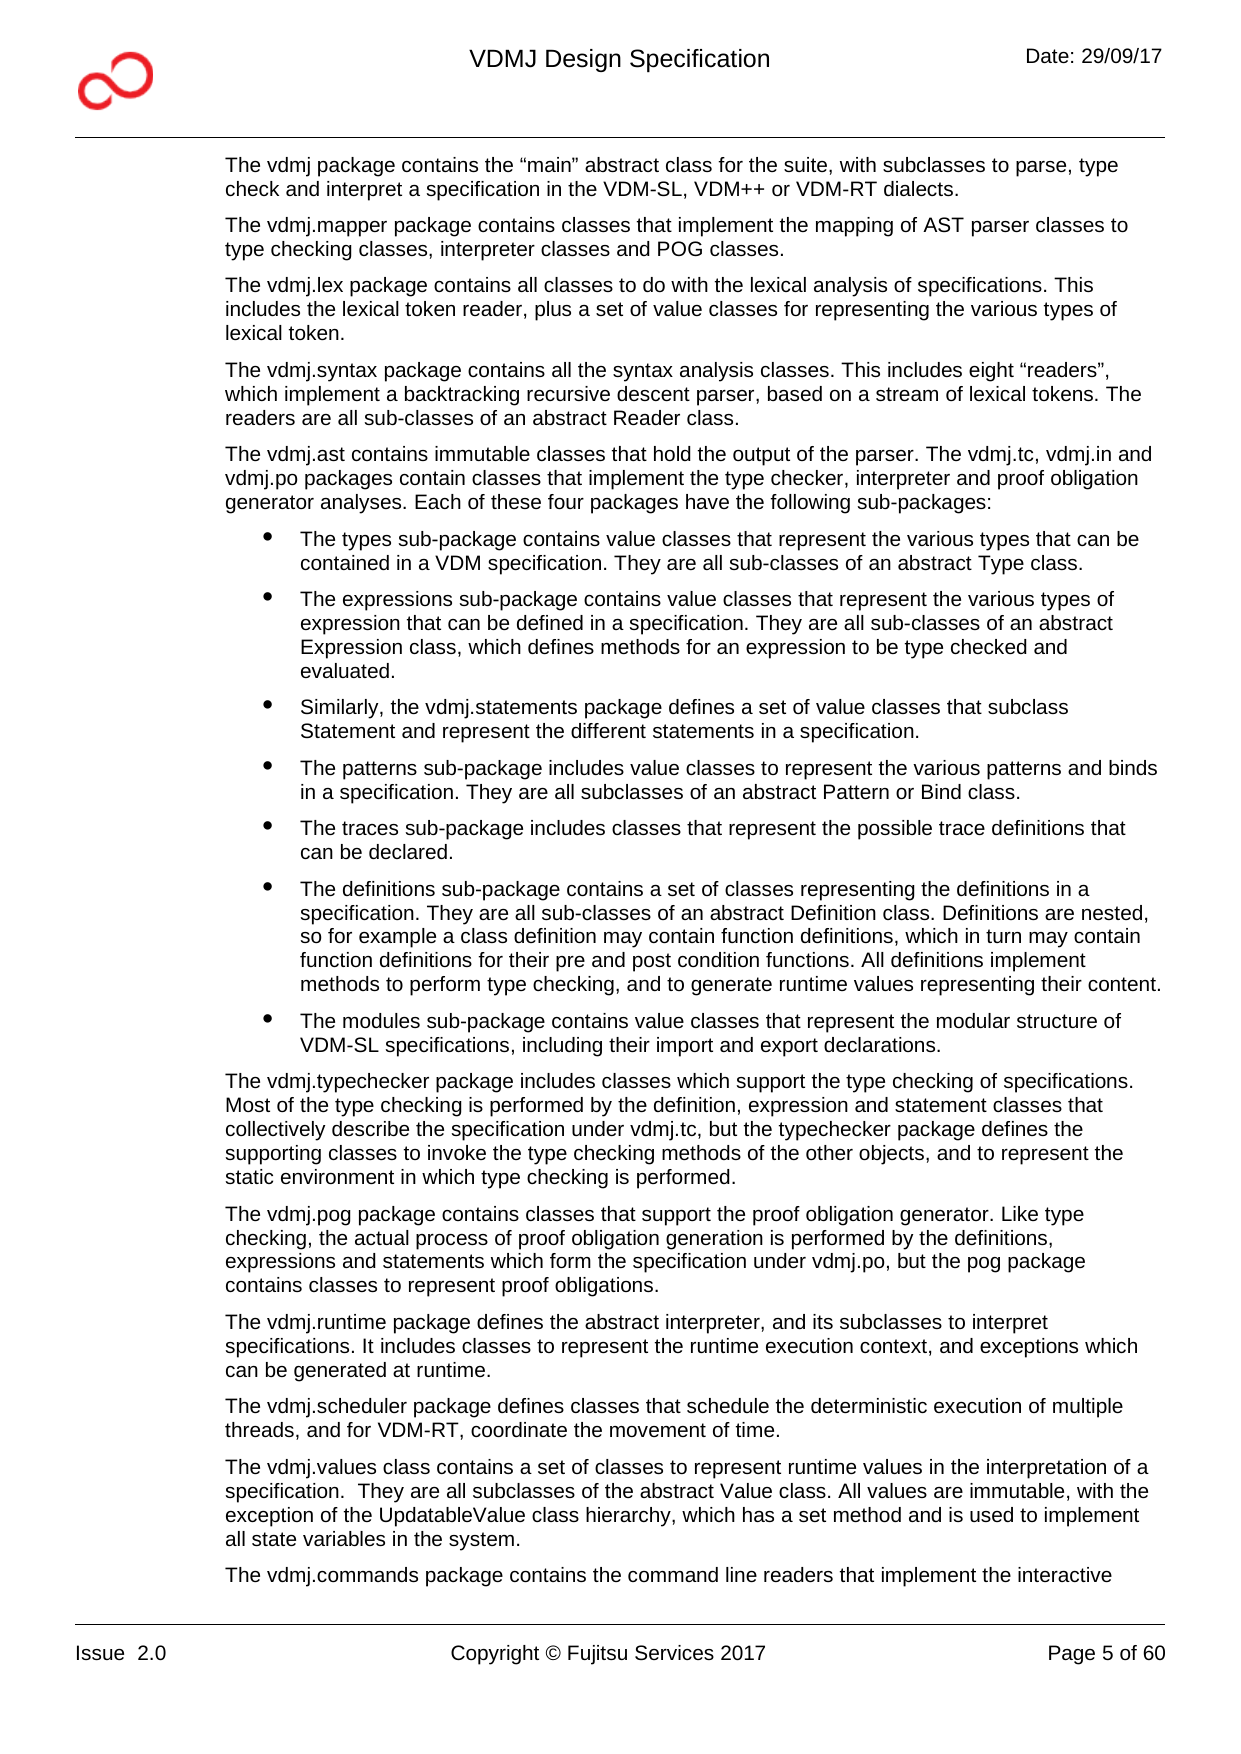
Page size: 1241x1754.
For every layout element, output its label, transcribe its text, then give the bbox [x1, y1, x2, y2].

list The definitions sub-package contains a set of classes representing the definitions in a specification. They are all sub-classes of an abstract Definition class. Definitions are nested, so for example a class definition may contain function definitions, which in turn may contain function definitions for their pre and post condition functions. All definitions implement methods to perform type checking, and to generate runtime values representing their content. [262, 877, 1165, 997]
list The traces sub-package includes classes that represent the possible trace definitions that can be declared. [262, 816, 1165, 864]
text The vdmj.commands package contains the command line readers that implement the interactive [225, 1563, 1165, 1587]
text The vdmj.runtime package defines the abstract interpreter, and its subclasses to interpret specifications. It includes classes to represent the runtime execution context, and exceptions which can be generated at runtime. [225, 1310, 1165, 1382]
text The vdmj.scheduler package defines classes that schedule the deterministic execution of multiple threads, and for VDM-RT, coordinate the movement of time. [225, 1394, 1165, 1442]
text The vdmj.typechecker package includes classes which support the type checking of specifications. Most of the type checking is performed by the definition, expression and statement classes that collectively describe the specification under vdmj.tc, but the typechecker package defines the supporting classes to invoke the type checking methods of the other objects, and to represent the static environment in which type checking is performed. [225, 1069, 1165, 1189]
text The vdmj.values class contains a set of classes to represent runtime values in the interpretation of a specification. They are all subclasses of the abstract Value class. All values are immutable, with the exception of the UpdatableValue class hierarchy, which has a set method and is used to implement all state variables in the system. [225, 1455, 1165, 1551]
text The vdmj.lex package contains all classes to do with the lexical analysis of specifications. This includes the lexical token reader, plus a set of value classes for representing the various types of lexical token. [225, 274, 1165, 346]
text The vdmj.pog package contains classes that support the proof obligation generator. Like type checking, the actual process of proof obligation generation is performed by the definitions, expressions and statements which form the specification under vdmj.po, but the pog package contains classes to represent proof obligations. [225, 1202, 1165, 1298]
picture [78, 44, 153, 120]
text The vdmj.ast contains immutable classes that hold the output of the parser. The vdmj.tc, vdmj.in and vdmj.po packages contain classes that implement the type checker, interpreter and proof obligation generator analyses. Each of these four packages have the following sub-packages: [225, 442, 1165, 514]
text The vdmj.mapper package contains classes that implement the mapping of AST parser classes to type checking classes, interpreter classes and POG classes. [225, 213, 1165, 261]
list The types sub-package contains value classes that represent the various types that can be contained in a VDM specification. They are all sub-classes of an abstract Type class. [262, 527, 1165, 575]
list Similarly, the vdmj.statements package defines a set of value classes that subclass Statement and represent the different statements in a specification. [262, 696, 1165, 743]
list The modules sub-package contains value classes that represent the modular structure of VDM-SL specifications, including their import and export declarations. [262, 1009, 1165, 1057]
text The vdmj package contains the “main” abstract class for the suite, with subclasses to parse, type check and interpret a specification in the VDM-SL, VDM++ or VDM-RT dialects. [225, 153, 1165, 201]
list The expressions sub-package contains value classes that represent the various types of expression that can be defined in a specification. They are all sub-classes of an abstract Expression class, which defines methods for an expression to be type checked and evaluated. [262, 587, 1165, 683]
list The patterns sub-package includes value classes to represent the various patterns and binds in a specification. They are all subclasses of an abstract Pattern or Bind class. [262, 756, 1165, 804]
text The vdmj.syntax package contains all the syntax analysis classes. This includes eight “readers”, which implement a backtracking recursive descent parser, based on a stream of lexical tokens. The readers are all sub-classes of an abstract Reader class. [225, 358, 1165, 430]
